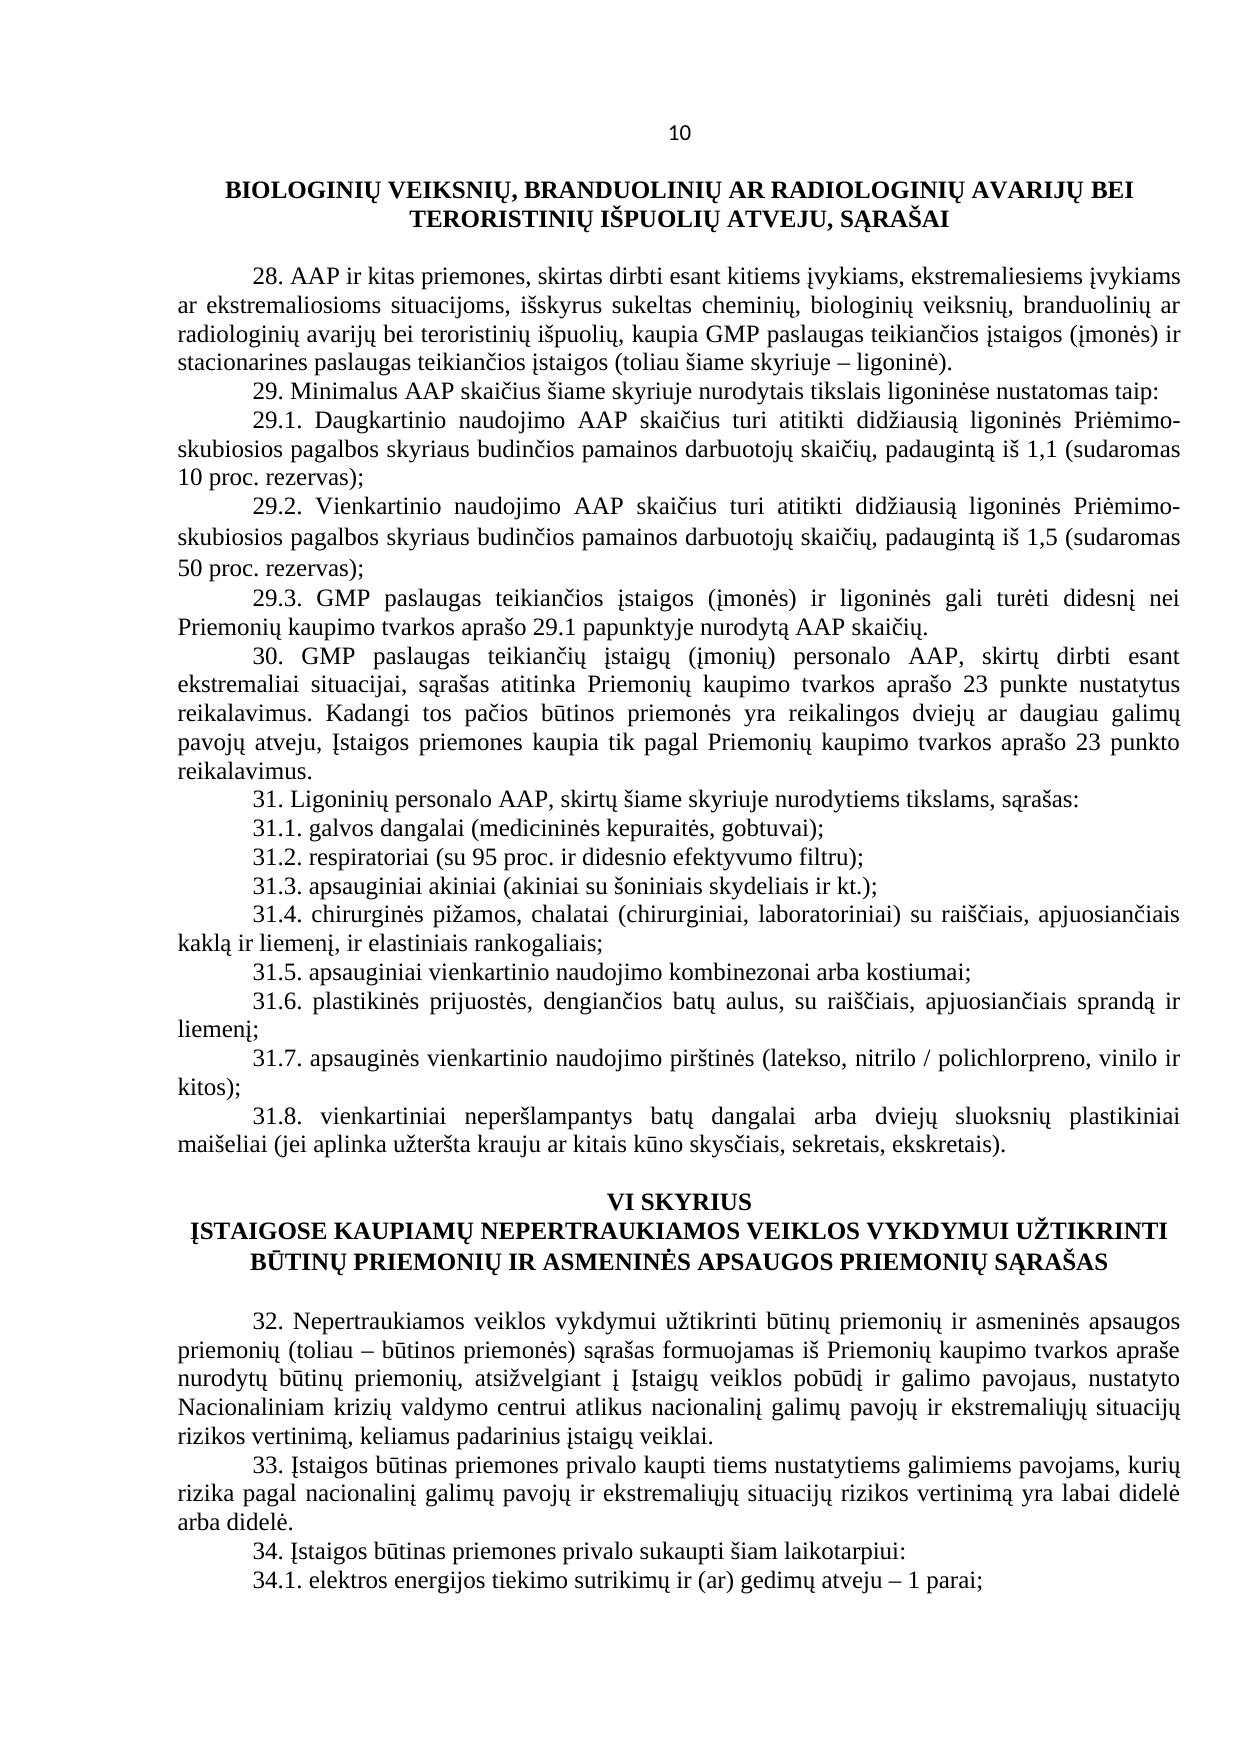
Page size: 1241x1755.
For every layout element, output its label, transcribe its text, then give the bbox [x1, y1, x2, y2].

text 29.1. Daugkartinio naudojimo AAP skaičius turi atitikti didžiausią ligoninės Priėmimo-skubiosios pagalbos skyriaus budinčios pamainos darbuotojų skaičių, padaugintą iš 1,1 (sudaromas 10 proc. rezervas); [177, 405, 1181, 491]
text 31.1. galvos dangalai (medicininės kepuraitės, gobtuvai); [177, 813, 1181, 842]
text ĮSTAIGOSE KAUPIAMŲ NEPERTRAUKIAMOS VEIKLOS VYKDYMUI UŽTIKRINTI BŪTINŲ PRIEMONIŲ IR ASMENINĖS APSAUGOS PRIEMONIŲ SĄRAŠAS [177, 1216, 1181, 1275]
text 31.4. chirurginės pižamos, chalatai (chirurginiai, laboratoriniai) su raiščiais, apjuosiančiais kaklą ir liemenį, ir elastiniais rankogaliais; [177, 899, 1181, 957]
text 31.3. apsauginiai akiniai (akiniai su šoniniais skydeliais ir kt.); [177, 871, 1181, 899]
text VI SKYRIUS [177, 1187, 1181, 1216]
text 31.5. apsauginiai vienkartinio naudojimo kombinezonai arba kostiumai; [177, 957, 1181, 986]
text 30. GMP paslaugas teikiančių įstaigų (įmonių) personalo AAP, skirtų dirbti esant ekstremaliai situacijai, sąrašas atitinka Priemonių kaupimo tvarkos aprašo 23 punkte nustatytus reikalavimus. Kadangi tos pačios būtinos priemonės yra reikalingos dviejų ar daugiau galimų pavojų atveju, Įstaigos priemones kaupia tik pagal Priemonių kaupimo tvarkos aprašo 23 punkto reikalavimus. [177, 641, 1181, 784]
text BIOLOGINIŲ VEIKSNIŲ, BRANDUOLINIŲ AR RADIOLOGINIŲ AVARIJŲ BEI TERORISTINIŲ IŠPUOLIŲ ATVEJU, SĄRAŠAI [177, 175, 1181, 232]
text 34. Įstaigos būtinas priemones privalo sukaupti šiam laikotarpiui: [177, 1536, 1181, 1565]
text 28. AAP ir kitas priemones, skirtas dirbti esant kitiems įvykiams, ekstremaliesiems įvykiams ar ekstremaliosioms situacijoms, išskyrus sukeltas cheminių, biologinių veiksnių, branduolinių ar radiologinių avarijų bei teroristinių išpuolių, kaupia GMP paslaugas teikiančios įstaigos (įmonės) ir stacionarines paslaugas teikiančios įstaigos (toliau šiame skyriuje – ligoninė). [177, 261, 1181, 376]
text 31.8. vienkartiniai neperšlampantys batų dangalai arba dviejų sluoksnių plastikiniai maišeliai (jei aplinka užteršta krauju ar kitais kūno skysčiais, sekretais, ekskretais). [177, 1101, 1181, 1158]
text 31.2. respiratoriai (su 95 proc. ir didesnio efektyvumo filtru); [177, 842, 1181, 871]
text 34.1. elektros energijos tiekimo sutrikimų ir (ar) gedimų atveju – 1 parai; [177, 1565, 1181, 1593]
text 31.6. plastikinės prijuostės, dengiančios batų aulus, su raiščiais, apjuosiančiais sprandą ir liemenį; [177, 986, 1181, 1043]
text 31.7. apsauginės vienkartinio naudojimo pirštinės (latekso, nitrilo / polichlorpreno, vinilo ir kitos); [177, 1043, 1181, 1101]
text 32. Nepertraukiamos veiklos vykdymui užtikrinti būtinų priemonių ir asmeninės apsaugos priemonių (toliau – būtinos priemonės) sąrašas formuojamas iš Priemonių kaupimo tvarkos apraše nurodytų būtinų priemonių, atsižvelgiant į Įstaigų veiklos pobūdį ir galimo pavojaus, nustatyto Nacionaliniam krizių valdymo centrui atlikus nacionalinį galimų pavojų ir ekstremaliųjų situacijų rizikos vertinimą, keliamus padarinius įstaigų veiklai. [177, 1306, 1181, 1450]
text 29. Minimalus AAP skaičius šiame skyriuje nurodytais tikslais ligoninėse nustatomas taip: [177, 376, 1181, 405]
text 29.2. Vienkartinio naudojimo AAP skaičius turi atitikti didžiausią ligoninės Priėmimo-skubiosios pagalbos skyriaus budinčios pamainos darbuotojų skaičių, padaugintą iš 1,5 (sudaromas 50 proc. rezervas); [177, 491, 1181, 581]
text 31. Ligoninių personalo AAP, skirtų šiame skyriuje nurodytiems tikslams, sąrašas: [177, 784, 1181, 813]
text 33. Įstaigos būtinas priemones privalo kaupti tiems nustatytiems galimiems pavojams, kurių rizika pagal nacionalinį galimų pavojų ir ekstremaliųjų situacijų rizikos vertinimą yra labai didelė arba didelė. [177, 1450, 1181, 1536]
text 29.3. GMP paslaugas teikiančios įstaigos (įmonės) ir ligoninės gali turėti didesnį nei Priemonių kaupimo tvarkos aprašo 29.1 papunktyje nurodytą AAP skaičių. [177, 583, 1181, 641]
